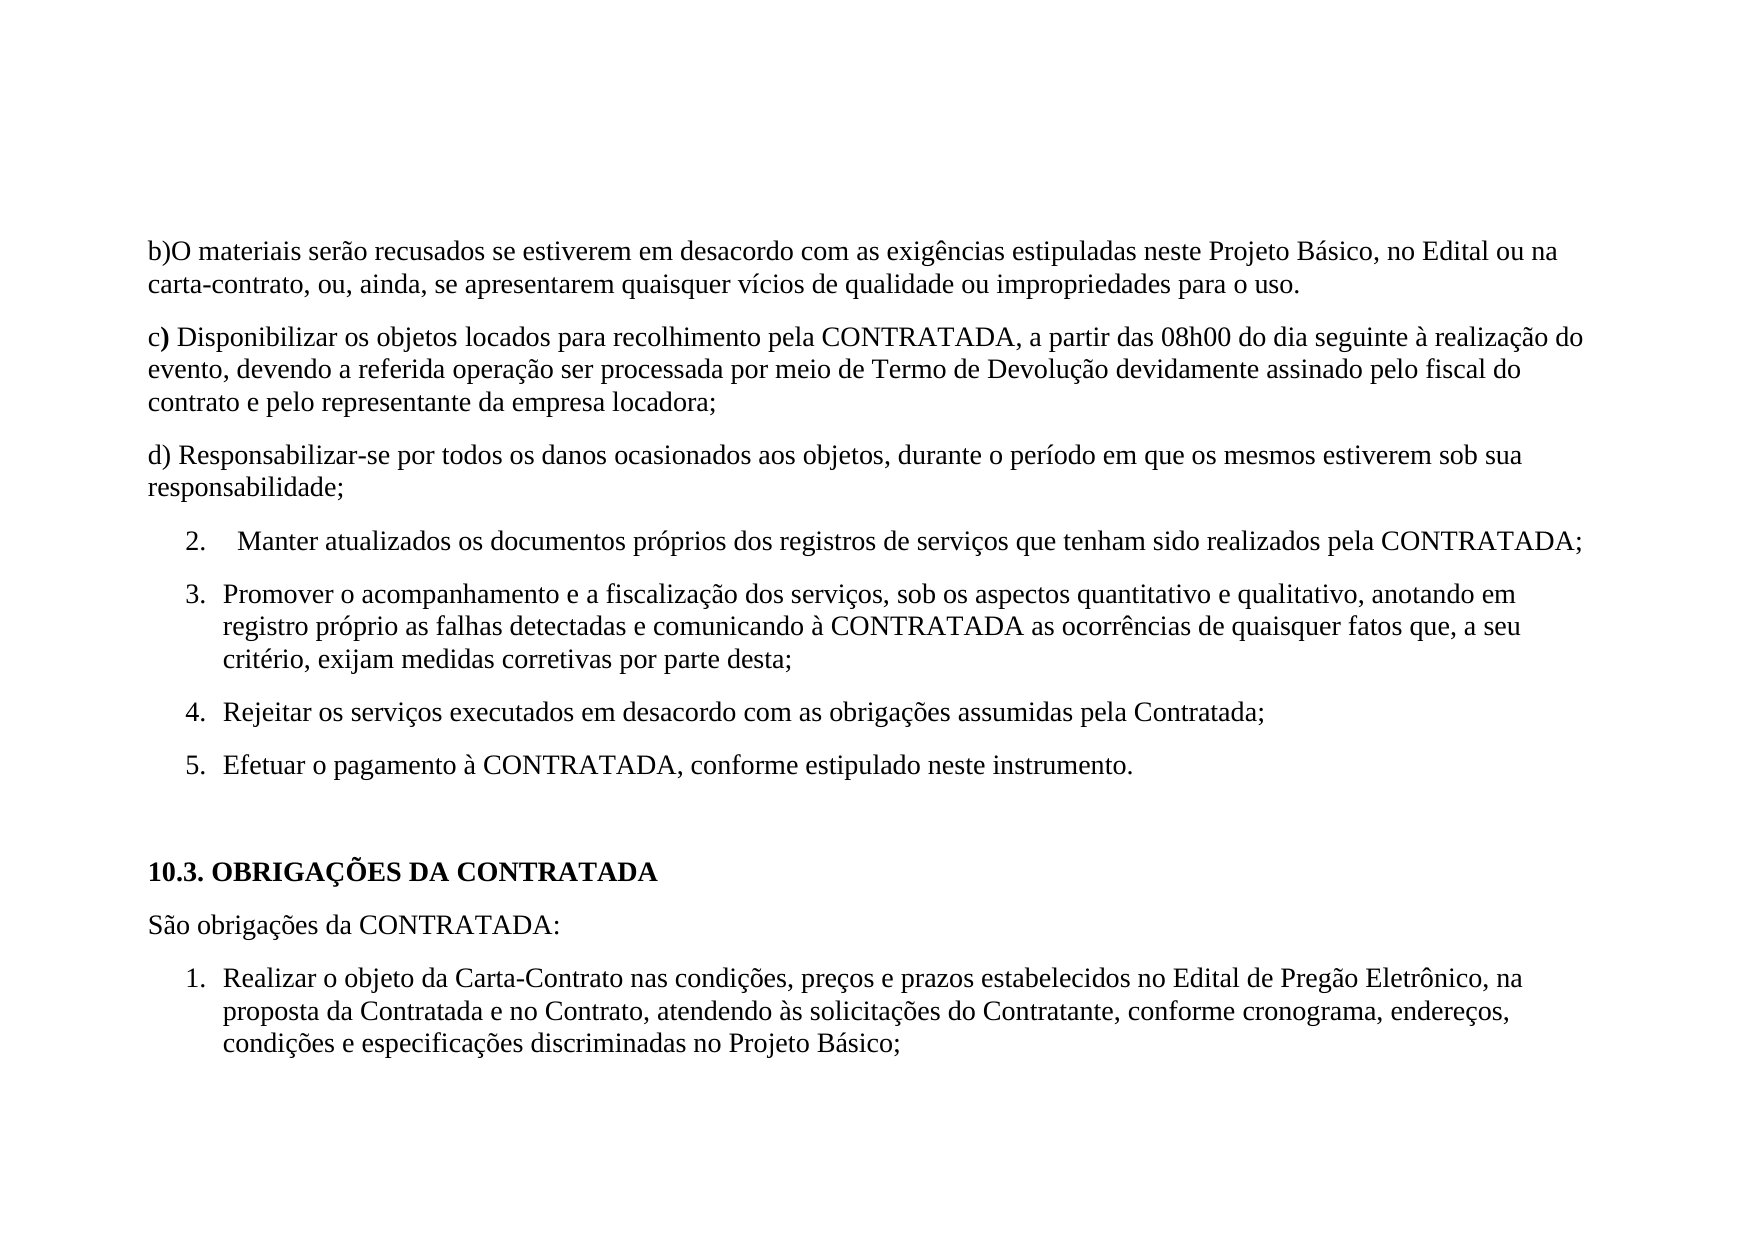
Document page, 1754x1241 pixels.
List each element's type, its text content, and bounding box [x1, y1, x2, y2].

list Efetuar o pagamento à CONTRATADA, conforme estipulado neste instrumento. [185, 748, 1606, 781]
text 10.3. OBRIGAÇÕES DA CONTRATADA [148, 855, 1606, 887]
text d) Responsabilizar-se por todos os danos ocasionados aos objetos, durante o período em que os mesmos estiverem sob sua responsabilidade; [148, 438, 1606, 503]
list Manter atualizados os documentos próprios dos registros de serviços que tenham sido realizados pela CONTRATADA; [185, 524, 1606, 556]
list Realizar o objeto da Carta-Contrato nas condições, preços e prazos estabelecidos no Edital de Pregão Eletrônico, na proposta da Contratada e no Contrato, atendendo às solicitações do Contratante, conforme cronograma, endereços, condições e especificações discriminadas no Projeto Básico; [185, 961, 1606, 1058]
list Rejeitar os serviços executados em desacordo com as obrigações assumidas pela Contratada; [185, 695, 1606, 727]
text b)O materiais serão recusados se estiverem em desacordo com as exigências estipuladas neste Projeto Básico, no Edital ou na carta-contrato, ou, ainda, se apresentarem quaisquer vícios de qualidade ou impropriedades para o uso. [148, 234, 1606, 299]
list Promover o acompanhamento e a fiscalização dos serviços, sob os aspectos quantitativo e qualitativo, anotando em registro próprio as falhas detectadas e comunicando à CONTRATADA as ocorrências de quaisquer fatos que, a seu critério, exijam medidas corretivas por parte desta; [185, 577, 1606, 674]
text c) Disponibilizar os objetos locados para recolhimento pela CONTRATADA, a partir das 08h00 do dia seguinte à realização do evento, devendo a referida operação ser processada por meio de Termo de Devolução devidamente assinado pelo fiscal do contrato e pelo representante da empresa locadora; [148, 320, 1606, 417]
text São obrigações da CONTRATADA: [148, 908, 1606, 940]
